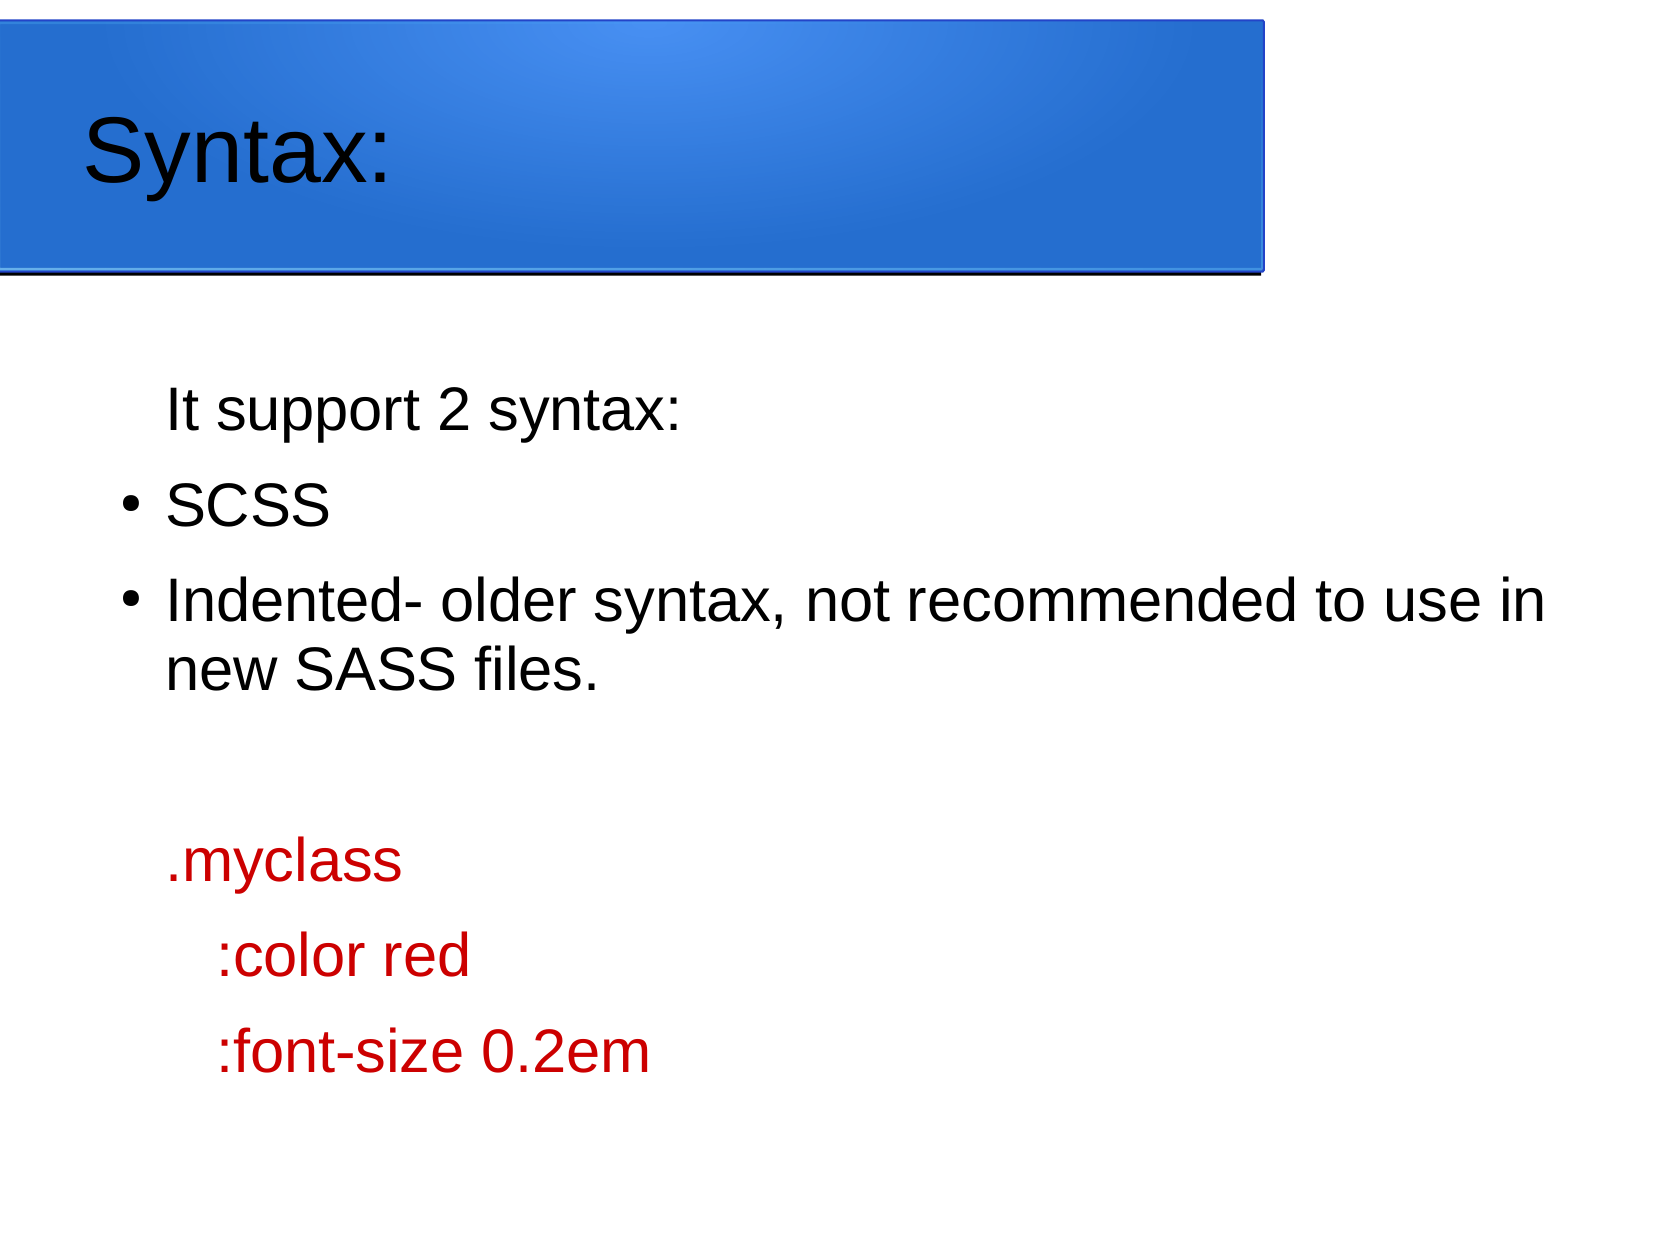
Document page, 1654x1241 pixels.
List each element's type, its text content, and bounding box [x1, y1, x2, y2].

title Syntax: [82, 47, 1235, 252]
list It support 2 syntax: SCSS Indented- older syntax, not recommended to use in new SASS files. .myclass :color red :font-size 0.2em [105, 375, 1594, 1095]
